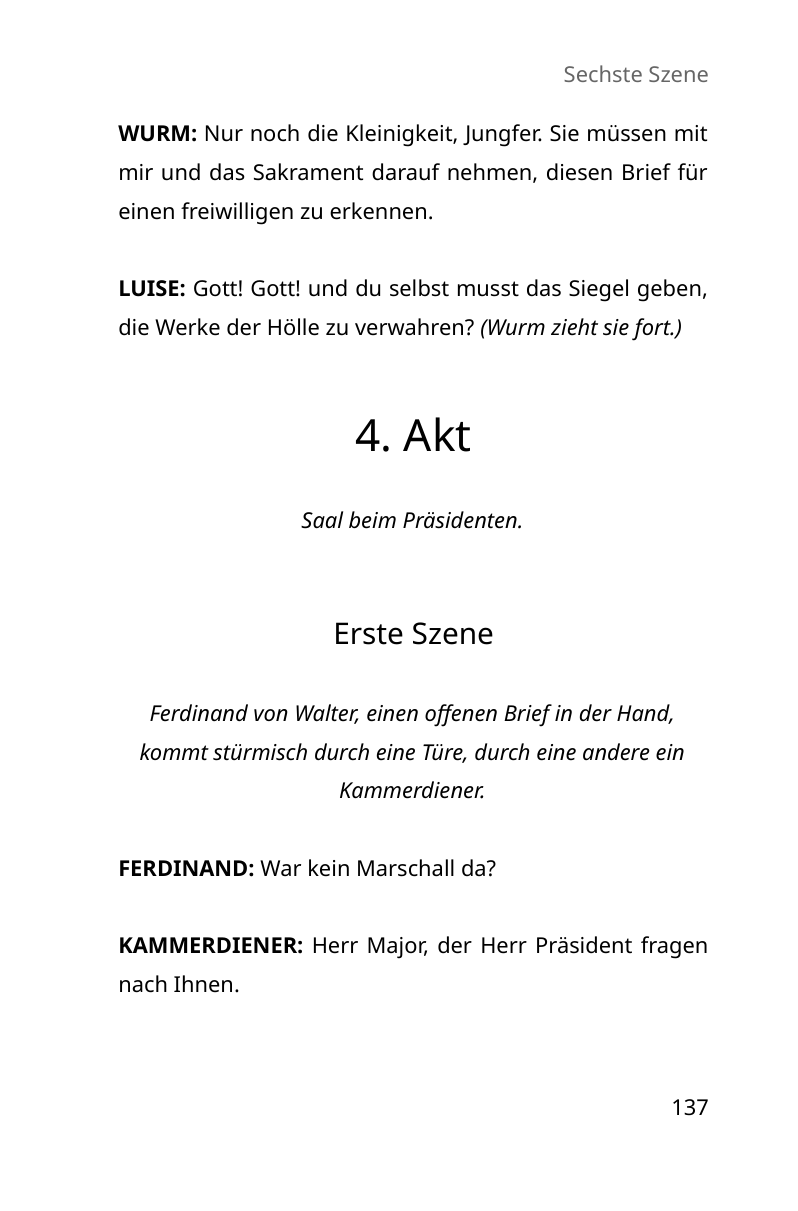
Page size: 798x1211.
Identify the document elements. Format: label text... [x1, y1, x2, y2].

text LUISE: Gott! Gott! und du selbst musst das Siegel geben, die Werke der Hölle zu verwahren? (Wurm zieht sie fort.) [118, 246, 709, 341]
subtitle 4. Akt [118, 397, 709, 464]
text WURM: Nur noch die Kleinigkeit, Jungfer. Sie müssen mit mir und das Sakrament darauf nehmen, diesen Brief für einen freiwilligen zu erkennen. [118, 118, 709, 225]
text Saal beim Präsidenten. [118, 487, 709, 534]
text FERDINAND: War kein Marschall da? [118, 826, 709, 882]
subtitle Erste Szene [118, 591, 709, 653]
text KAMMERDIENER: Herr Major, der Herr Präsident fragen nach Ihnen. [118, 903, 709, 998]
text Ferdinand von Walter, einen offenen Brief in der Hand, kommt stürmisch durch eine Türe, durch eine andere ein Kammerdiener. [118, 677, 709, 805]
